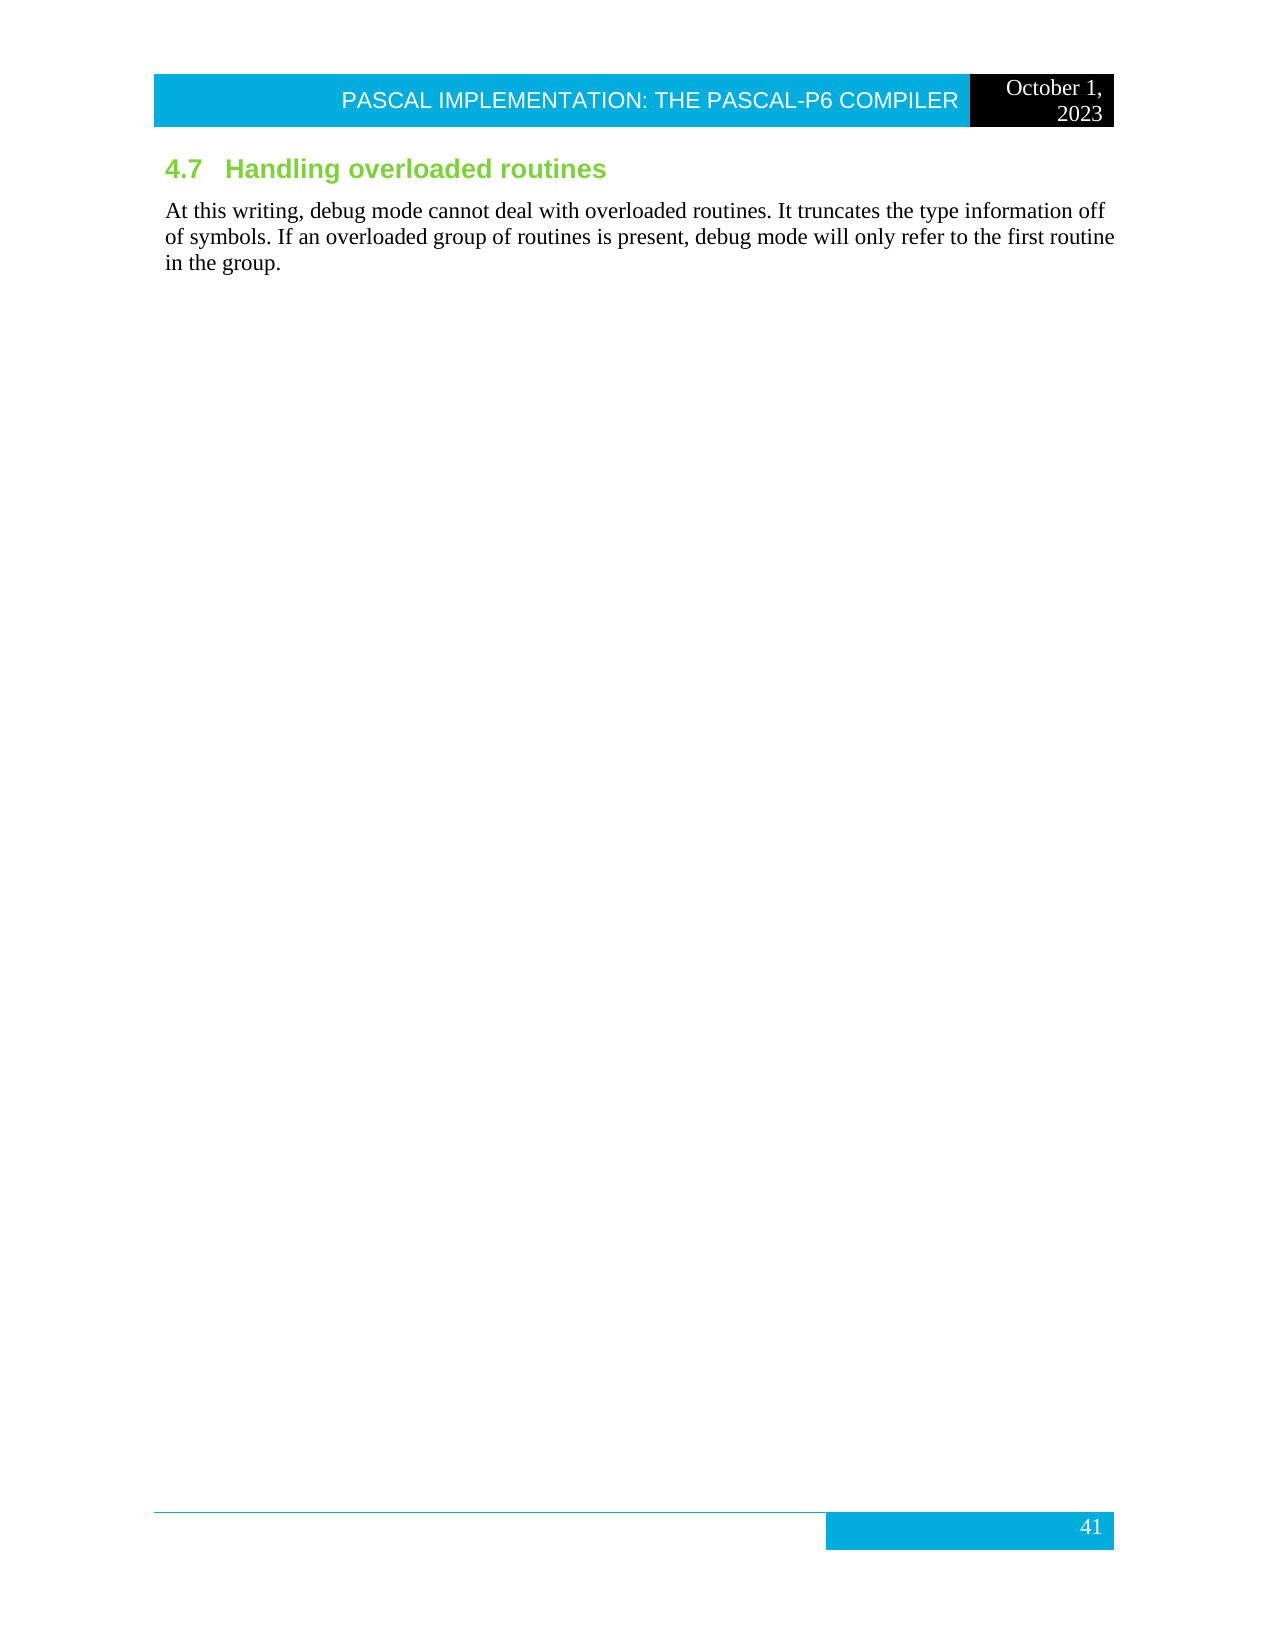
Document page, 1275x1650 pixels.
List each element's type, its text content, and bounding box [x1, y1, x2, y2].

subtitle Handling overloaded routines [165, 153, 1125, 184]
text At this writing, debug mode cannot deal with overloaded routines. It truncates the type information off of symbols. If an overloaded group of routines is present, debug mode will only refer to the first routine in the group. [165, 197, 1125, 276]
